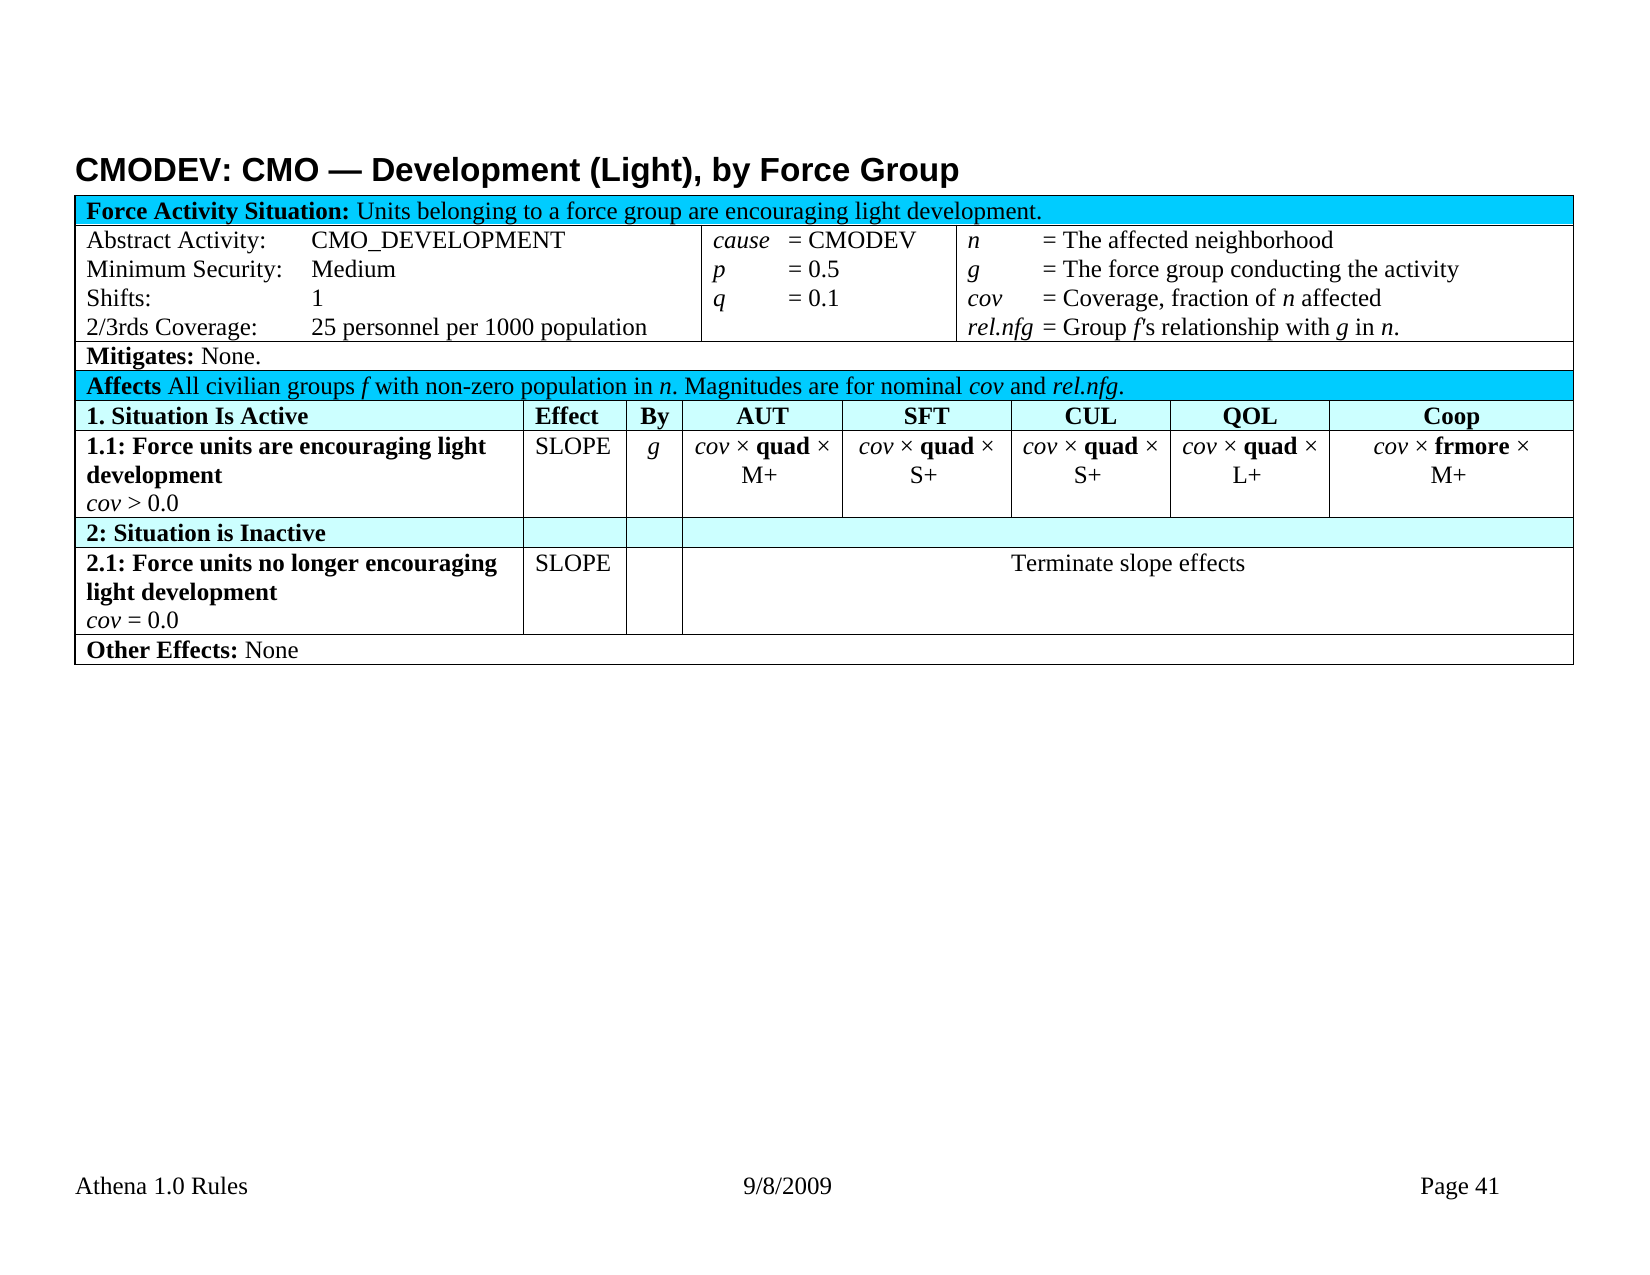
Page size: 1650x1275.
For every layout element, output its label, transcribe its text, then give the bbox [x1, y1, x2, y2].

table_cell 2.1: Force units no longer encouraging light development cov = 0.0 [76, 548, 523, 634]
table_cell SFT [843, 401, 1011, 430]
table_cell g [627, 431, 682, 517]
table_cell n = The affected neighborhood g = The force group conducting the activity cov = Coverage, fraction of n affected rel.nfg = Group f's relationship with g in n. [957, 226, 1573, 341]
table_cell cov × quad × S+ [843, 431, 1011, 517]
table_cell Terminate slope effects [683, 548, 1573, 634]
table_cell cov × quad × M+ [683, 431, 842, 517]
table_cell By [627, 401, 682, 430]
table_cell CUL [1012, 401, 1170, 430]
table_cell Abstract Activity: CMO_DEVELOPMENT Minimum Security: Medium Shifts: 1 2/3rds Coverage: 25 personnel per 1000 population [76, 226, 701, 341]
table_cell AUT [683, 401, 842, 430]
table_cell cov × quad × S+ [1012, 431, 1170, 517]
table_cell Coop [1330, 401, 1573, 430]
table_cell [683, 518, 1573, 547]
table_cell 1. Situation Is Active [76, 401, 523, 430]
table_cell Effect [524, 401, 626, 430]
table_cell 1.1: Force units are encouraging light development cov > 0.0 [76, 431, 523, 517]
table_cell [627, 548, 682, 634]
table_cell cov × frmore × M+ [1330, 431, 1573, 517]
table_cell cause = CMODEV p = 0.5 q = 0.1 [702, 226, 956, 341]
table_cell 2: Situation is Inactive [76, 518, 523, 547]
table_cell Affects All civilian groups f with non-zero population in n. Magnitudes are for nominal cov and rel.nfg. [76, 371, 1573, 400]
text CMODEV: CMO — Development (Light), by Force Group [75, 150, 1575, 188]
table_cell cov × quad × L+ [1171, 431, 1329, 517]
table_cell SLOPE [524, 431, 626, 517]
table_cell [627, 518, 682, 547]
table_cell [524, 518, 626, 547]
table_header Force Activity Situation: Units belonging to a force group are encouraging light development. [76, 196, 1573, 224]
table_cell QOL [1171, 401, 1329, 430]
table_cell Mitigates: None. [76, 342, 1573, 370]
table_cell SLOPE [524, 548, 626, 634]
table_cell Other Effects: None [76, 635, 1573, 664]
